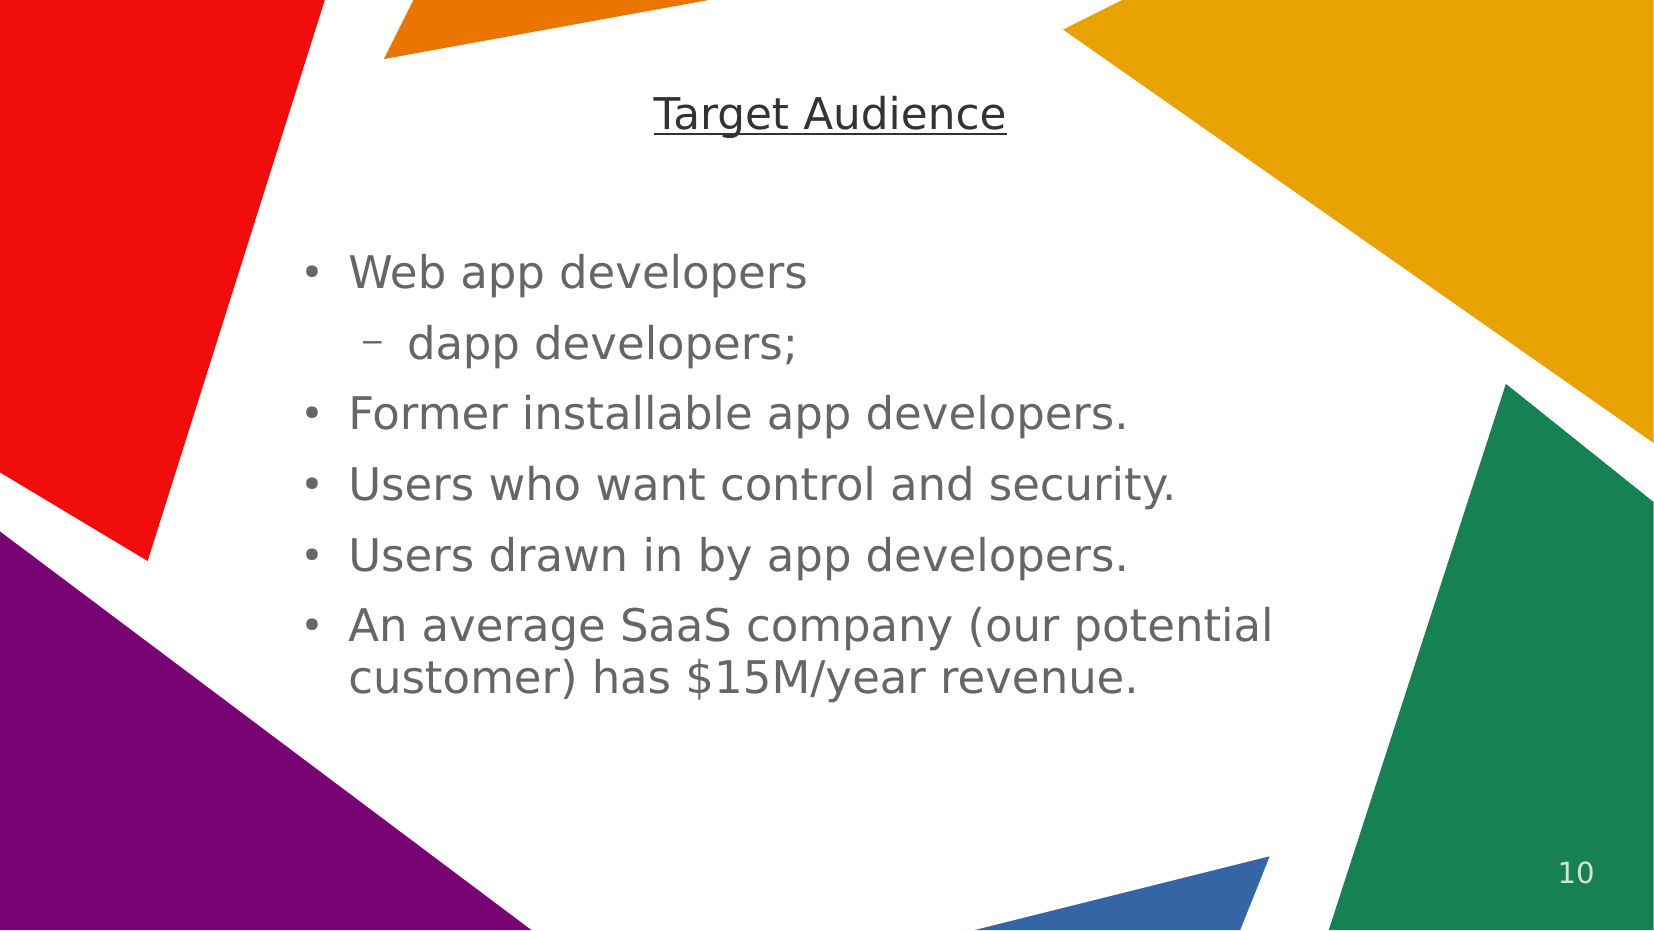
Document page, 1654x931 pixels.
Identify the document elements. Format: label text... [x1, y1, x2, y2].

list Web app developers dapp developers; Former installable app developers. Users who want control and security. Users drawn in by app developers. An average SaaS company (our potential customer) has $15M/year revenue. [289, 247, 1372, 709]
title Target Audience [289, 37, 1372, 193]
